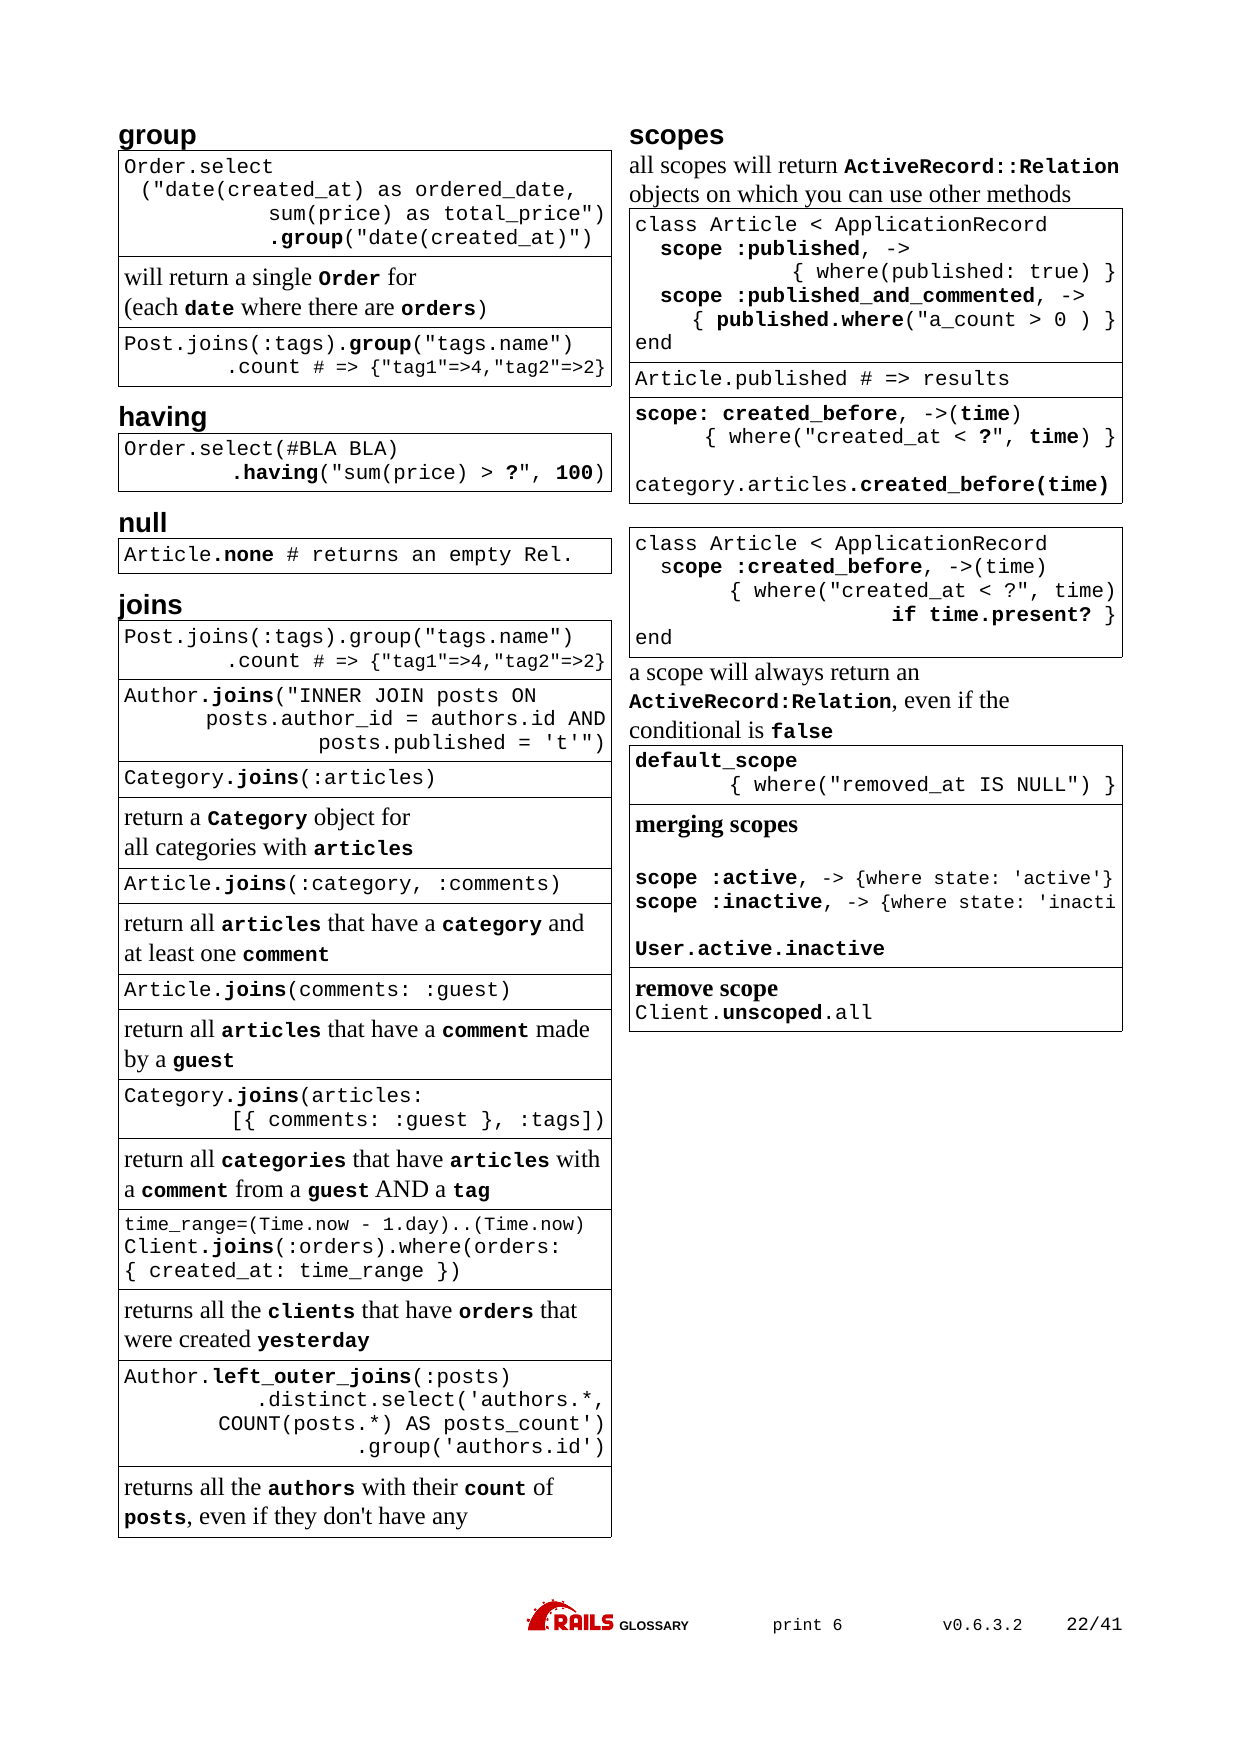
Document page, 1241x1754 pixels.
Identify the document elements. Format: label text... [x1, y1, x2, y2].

table_header Order.select ("date(created_at) as ordered_date, sum(price) as total_price") .group("date(created_at)") [119, 151, 611, 256]
table_cell Post.joins(:tags).group("tags.name") .count # => {"tag1"=>4,"tag2"=>2} [119, 328, 611, 386]
subtitle null [118, 506, 611, 538]
table_header class Article < ApplicationRecord scope :published, -> { where(published: true) } scope :published_and_commented, -> { published.where("a_count > 0 ) } end [630, 209, 1122, 362]
table_header class Article < ApplicationRecord scope :created_before, ->(time) { where("created_at < ?", time) if time.present? } end [630, 528, 1122, 657]
table_cell remove scope Client.unscoped.all [630, 968, 1122, 1031]
table_cell returns all the clients that have orders that were created yesterday [119, 1290, 611, 1360]
text a scope will always return an ActiveRecord:Relation, even if the conditional is false [629, 658, 1122, 745]
table_cell Article.published # => results [630, 363, 1122, 397]
table_cell returns all the authors with their count of posts, even if they don't have any [119, 1467, 611, 1537]
table_header Article.none # returns an empty Rel. [119, 539, 611, 573]
table_header default_scope { where("removed_at IS NULL") } [630, 746, 1122, 803]
table_header merging scopes scope :active, -> {where state: 'active'} scope :inactive, -> {where state: 'inacti User.active.inactive [630, 805, 1122, 967]
table_header Order.select(#BLA BLA) .having("sum(price) > ?", 100) [119, 434, 611, 491]
table_cell time_range=(Time.now - 1.day)..(Time.now) Client.joins(:orders).where(orders: { created_at: time_range }) [119, 1210, 611, 1289]
table_header Article.joins(:category, :comments) [119, 869, 611, 903]
subtitle having [118, 401, 611, 432]
subtitle group [118, 118, 611, 150]
table_cell Article.joins(comments: :guest) [119, 975, 611, 1009]
subtitle joins [118, 588, 611, 620]
table_cell Author.left_outer_joins(:posts) .distinct.select('authors.*, COUNT(posts.*) AS posts_count') .group('authors.id') [119, 1361, 611, 1466]
table_cell Author.joins("INNER JOIN posts ON posts.author_id = authors.id AND posts.published = 't'") [119, 680, 611, 761]
table_cell return all categories that have articles with a comment from a guest AND a tag [119, 1139, 611, 1209]
table_cell scope: created_before, ->(time) { where("created_at < ?", time) } category.articles.created_before(time) [630, 398, 1122, 503]
table_cell return a Category object for all categories with articles [119, 798, 611, 867]
table_cell return all articles that have a comment made by a guest [119, 1010, 611, 1079]
table_cell Category.joins(articles: [{ comments: :guest }, :tags]) [119, 1080, 611, 1138]
text all scopes will return ActiveRecord::Relation objects on which you can use other methods [629, 150, 1122, 208]
table_header Post.joins(:tags).group("tags.name") .count # => {"tag1"=>4,"tag2"=>2} [119, 621, 611, 679]
table_cell will return a single Order for (each date where there are orders) [119, 257, 611, 327]
table_cell return all articles that have a category and at least one comment [119, 904, 611, 973]
table_cell Category.joins(:articles) [119, 762, 611, 797]
subtitle scopes [629, 118, 1122, 150]
